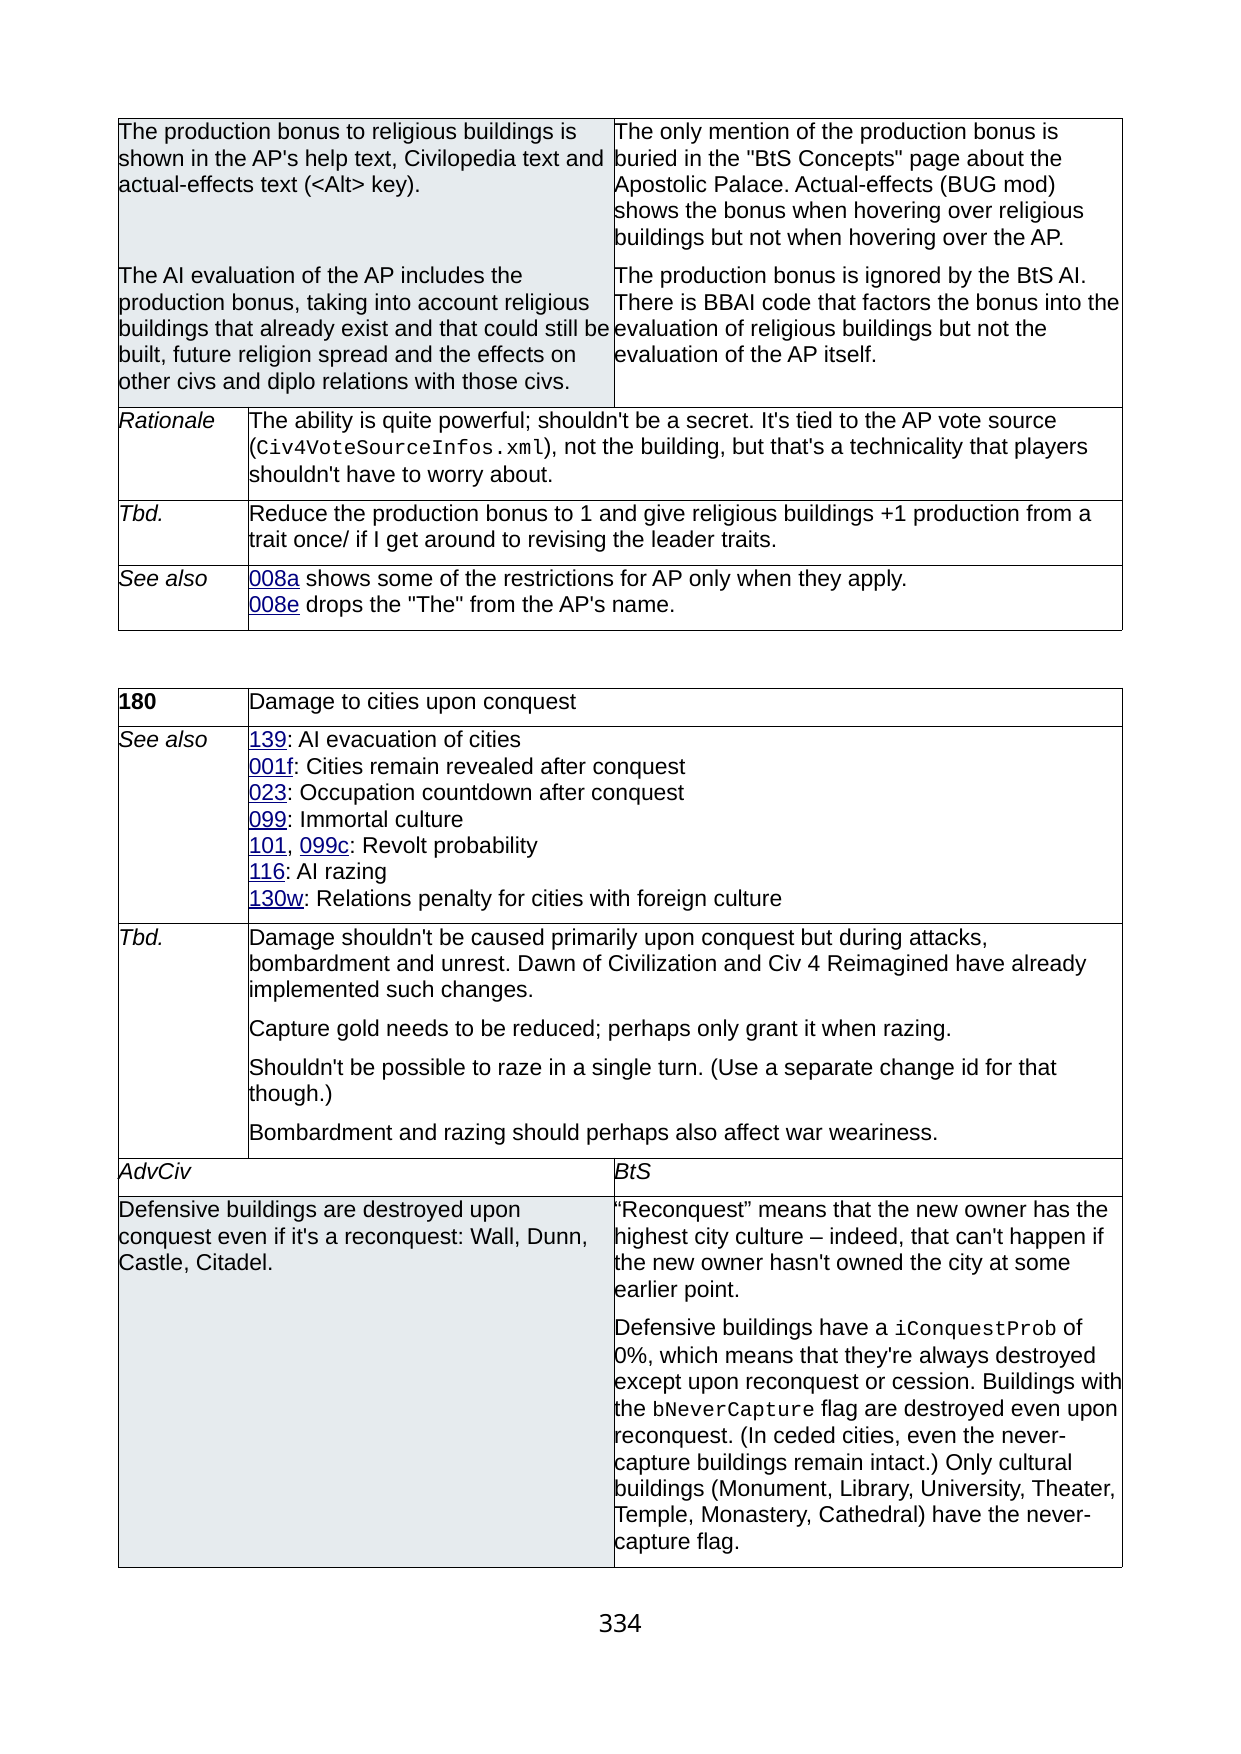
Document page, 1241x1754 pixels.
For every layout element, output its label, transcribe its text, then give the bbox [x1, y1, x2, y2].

table_cell AdvCiv [119, 1159, 614, 1196]
table_cell Tbd. [119, 501, 248, 565]
table_cell The ability is quite powerful; shouldn't be a secret. It's tied to the AP vote source (Civ4VoteSourceInfos.xml), not the building, but that's a technicality that players shouldn't have to worry about. [249, 408, 1122, 499]
table_cell Damage shouldn't be caused primarily upon conquest but during attacks, bombardment and unrest. Dawn of Civilization and Civ 4 Reimagined have already implemented such changes. Capture gold needs to be reduced; perhaps only grant it when razing. Shouldn't be possible to raze in a single turn. (Use a separate change id for that though.) Bombardment and razing should perhaps also affect war weariness. [249, 924, 1122, 1157]
table_cell Tbd. [119, 924, 248, 1157]
table_cell Reduce the production bonus to 1 and give religious buildings +1 production from a trait once/ if I get around to revising the leader traits. [249, 501, 1122, 565]
table_header 180 [119, 689, 248, 726]
table_cell See also [119, 566, 248, 630]
table_header Damage to cities upon conquest [249, 689, 1122, 726]
table_cell See also [119, 727, 248, 923]
table_cell Rationale [119, 408, 248, 499]
table_cell The production bonus to religious buildings is shown in the AP's help text, Civilopedia text and actual-effects text (<Alt> key). The AI evaluation of the AP includes the production bonus, taking into account religious buildings that already exist and that could still be built, future religion spread and the effects on other civs and diplo relations with those civs. [119, 119, 614, 407]
table_cell Defensive buildings are destroyed upon conquest even if it's a reconquest: Wall, Dunn, Castle, Citadel. [119, 1197, 614, 1567]
table_cell The only mention of the production bonus is buried in the "BtS Concepts" page about the Apostolic Palace. Actual-effects (BUG mod) shows the bonus when hovering over religious buildings but not when hovering over the AP. The production bonus is ignored by the BtS AI. There is BBAI code that factors the bonus into the evaluation of religious buildings but not the evaluation of the AP itself. [615, 119, 1122, 407]
table_cell 008a shows some of the restrictions for AP only when they apply. 008e drops the "The" from the AP's name. [249, 566, 1122, 630]
table_cell “Reconquest” means that the new owner has the highest city culture – indeed, that can't happen if the new owner hasn't owned the city at some earlier point. Defensive buildings have a iConquestProb of 0%, which means that they're always destroyed except upon reconquest or cession. Buildings with the bNeverCapture flag are destroyed even upon reconquest. (In ceded cities, even the never-capture buildings remain intact.) Only cultural buildings (Monument, Library, University, Theater, Temple, Monastery, Cathedral) have the never-capture flag. [615, 1197, 1122, 1567]
table_cell 139: AI evacuation of cities 001f: Cities remain revealed after conquest 023: Occupation countdown after conquest 099: Immortal culture 101, 099c: Revolt probability 116: AI razing 130w: Relations penalty for cities with foreign culture [249, 727, 1122, 923]
table_cell BtS [615, 1159, 1122, 1196]
